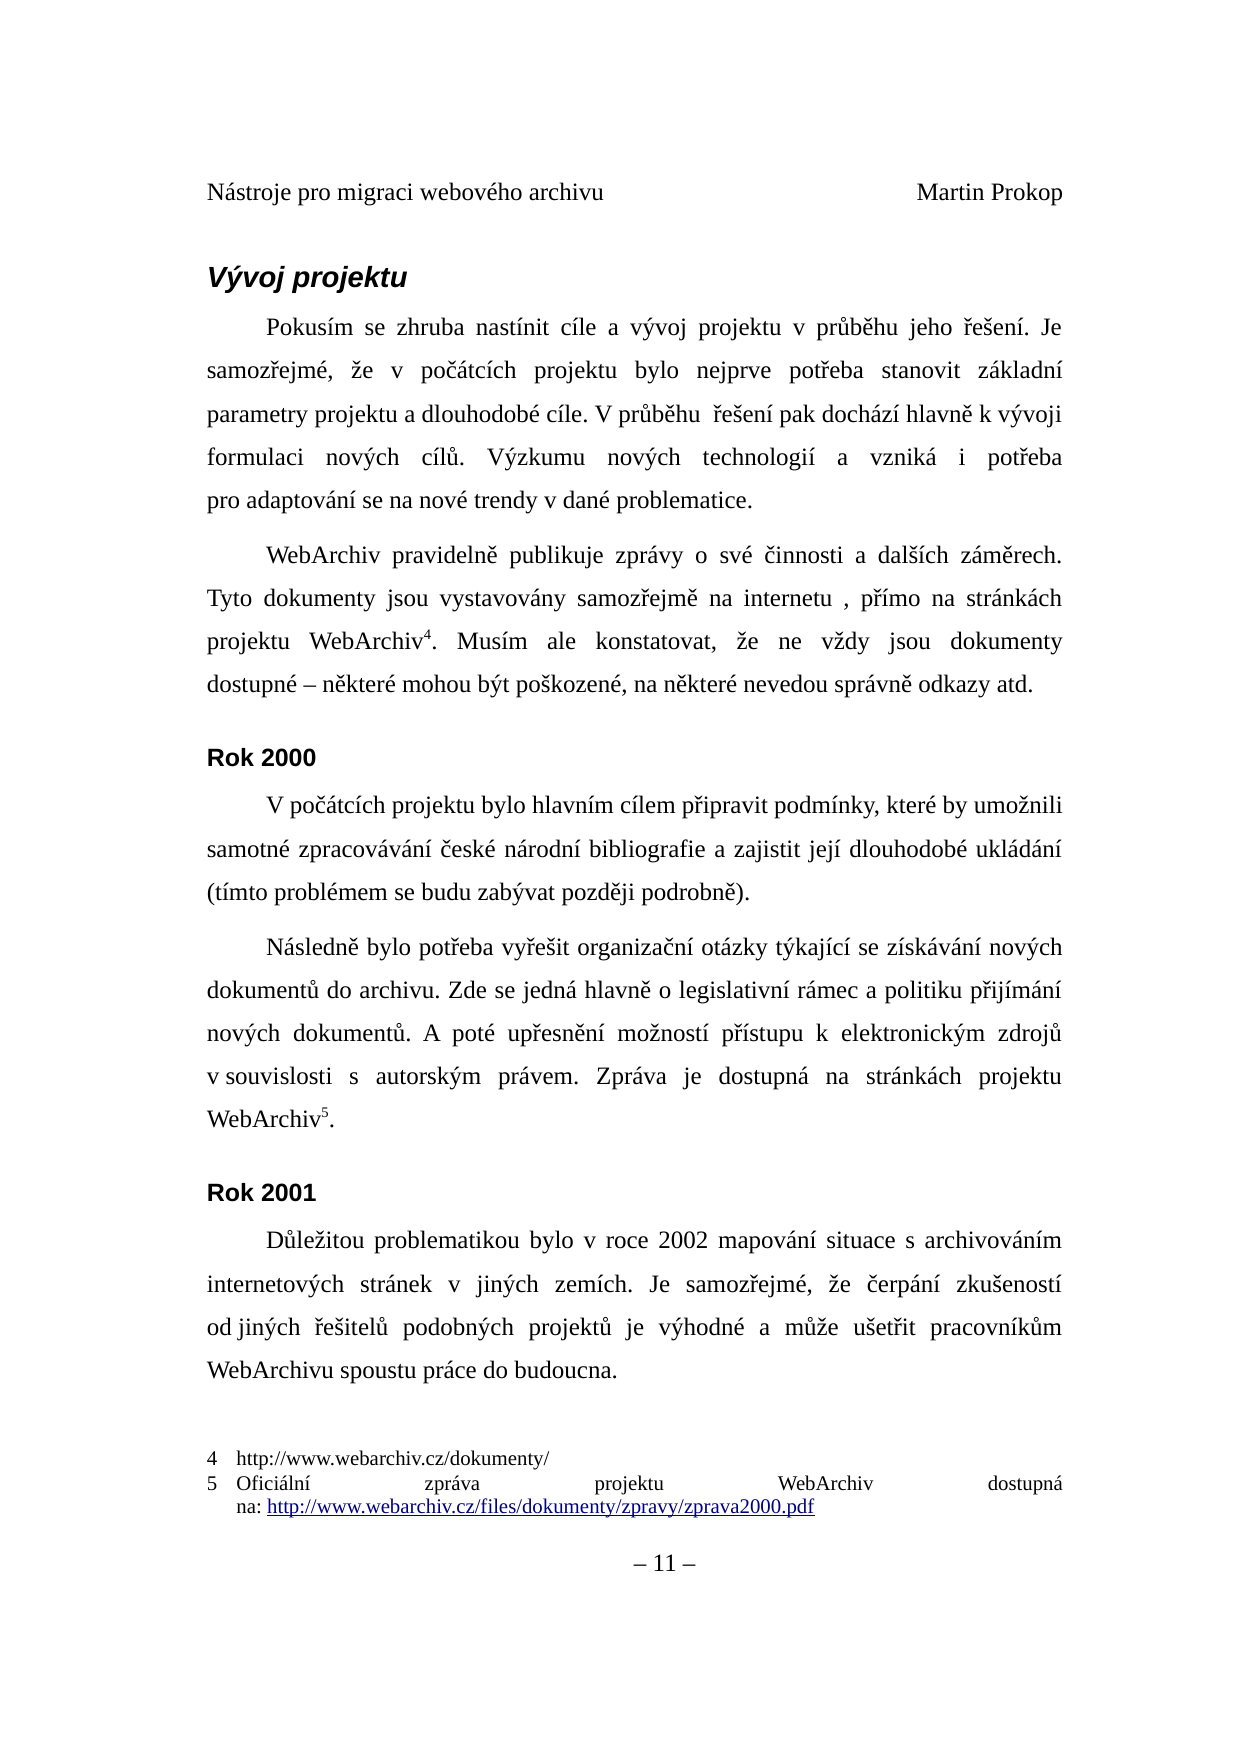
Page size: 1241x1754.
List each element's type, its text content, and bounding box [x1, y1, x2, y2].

text Následně bylo potřeba vyřešit organizační otázky týkající se získávání nových dokumentů do archivu. Zde se jedná hlavně o legislativní rámec a politiku přijímání nových dokumentů. A poté upřesnění možností přístupu k elektronickým zdrojů v souvislosti s autorským právem. Zpráva je dostupná na stránkách projektu WebArchiv. [207, 932, 1063, 1133]
text http://www.webarchiv.cz/dokumenty/ [207, 1446, 1063, 1470]
text WebArchiv pravidelně publikuje zprávy o své činnosti a dalších záměrech. Tyto dokumenty jsou vystavovány samozřejmě na internetu , přímo na stránkách projektu WebArchiv. Musím ale konstatovat, že ne vždy jsou dokumenty dostupné – některé mohou být poškozené, na některé nevedou správně odkazy atd. [207, 540, 1063, 698]
text Pokusím se zhruba nastínit cíle a vývoj projektu v průběhu jeho řešení. Je samozřejmé, že v počátcích projektu bylo nejprve potřeba stanovit základní parametry projektu a dlouhodobé cíle. V průběhu řešení pak dochází hlavně k vývoji formulaci nových cílů. Výzkumu nových technologií a vzniká i potřeba pro adaptování se na nové trendy v dané problematice. [207, 312, 1063, 514]
subtitle Rok 2001 [207, 1178, 1063, 1207]
subtitle Vývoj projektu [207, 260, 1063, 294]
text V počátcích projektu bylo hlavním cílem připravit podmínky, které by umožnili samotné zpracovávání české národní bibliografie a zajistit její dlouhodobé ukládání (tímto problémem se budu zabývat později podrobně). [207, 791, 1063, 906]
text Důležitou problematikou bylo v roce 2002 mapování situace s archivováním internetových stránek v jiných zemích. Je samozřejmé, že čerpání zkušeností od jiných řešitelů podobných projektů je výhodné a může ušetřit pracovníkům WebArchivu spoustu práce do budoucna. [207, 1226, 1063, 1384]
text Oficiální zpráva projektu WebArchiv dostupná na: http://www.webarchiv.cz/files/dokumenty/zpravy/zprava2000.pdf [207, 1470, 1063, 1518]
subtitle Rok 2000 [207, 743, 1063, 772]
